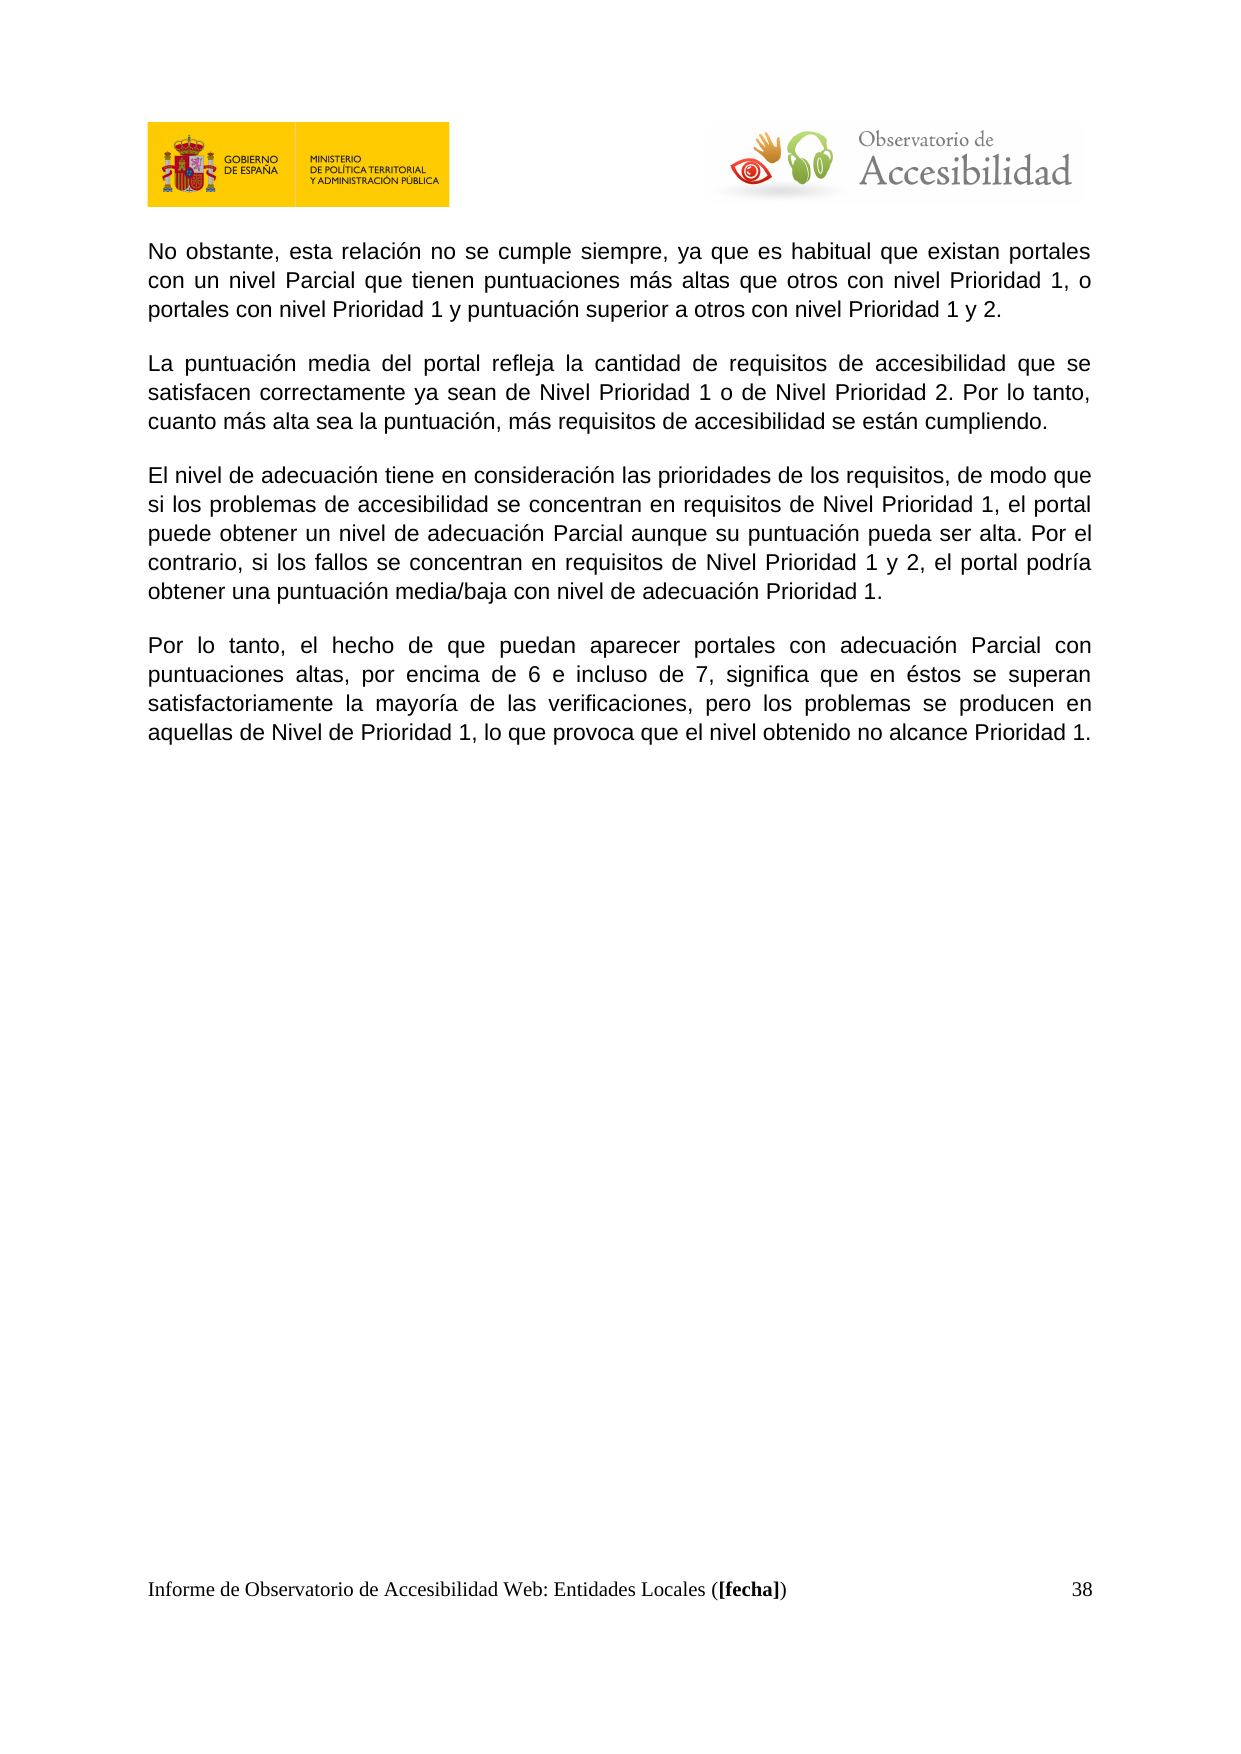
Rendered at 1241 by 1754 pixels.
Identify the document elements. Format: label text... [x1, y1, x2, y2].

text Por lo tanto, el hecho de que puedan aparecer portales con adecuación Parcial con puntuaciones altas, por encima de 6 e incluso de 7, significa que en éstos se superan satisfactoriamente la mayoría de las verificaciones, pero los problemas se producen en aquellas de Nivel de Prioridad 1, lo que provoca que el nivel obtenido no alcance Prioridad 1. [148, 632, 1092, 745]
picture [147, 122, 450, 207]
text El nivel de adecuación tiene en consideración las prioridades de los requisitos, de modo que si los problemas de accesibilidad se concentran en requisitos de Nivel Prioridad 1, el portal puede obtener un nivel de adecuación Parcial aunque su puntuación pueda ser alta. Por el contrario, si los fallos se concentran en requisitos de Nivel Prioridad 1 y 2, el portal podría obtener una puntuación media/baja con nivel de adecuación Prioridad 1. [148, 462, 1092, 604]
picture [710, 122, 1086, 205]
text No obstante, esta relación no se cumple siempre, ya que es habitual que existan portales con un nivel Parcial que tienen puntuaciones más altas que otros con nivel Prioridad 1, o portales con nivel Prioridad 1 y puntuación superior a otros con nivel Prioridad 1 y 2. [148, 238, 1092, 322]
text La puntuación media del portal refleja la cantidad de requisitos de accesibilidad que se satisfacen correctamente ya sean de Nivel Prioridad 1 o de Nivel Prioridad 2. Por lo tanto, cuanto más alta sea la puntuación, más requisitos de accesibilidad se están cumpliendo. [148, 350, 1092, 434]
